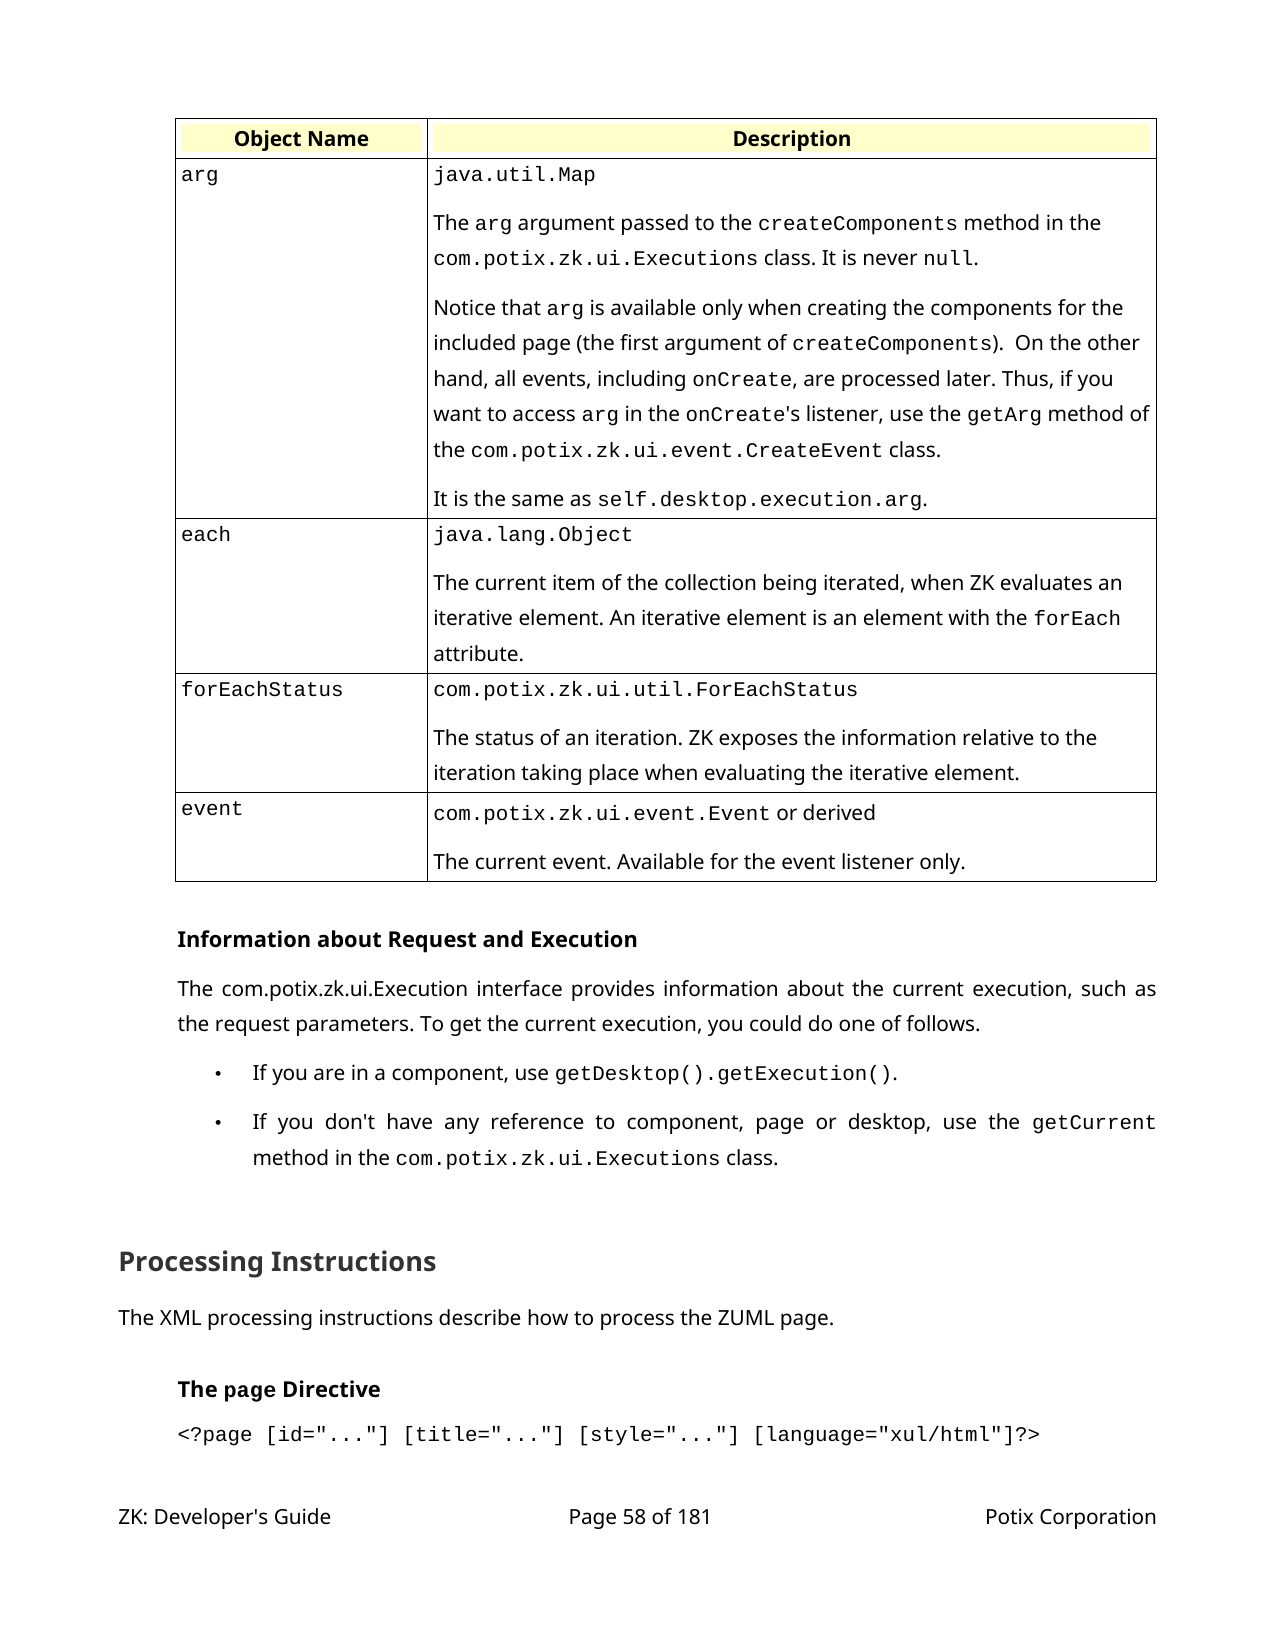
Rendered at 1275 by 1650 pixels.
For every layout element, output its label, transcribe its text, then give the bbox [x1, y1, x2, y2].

table_cell java.lang.Object The current item of the collection being iterated, when ZK evaluates an iterative element. An iterative element is an element with the forEach attribute. [428, 519, 1156, 673]
subtitle Processing Instructions [118, 1242, 1157, 1279]
table_header Object Name [176, 119, 427, 158]
text The com.potix.zk.ui.Execution interface provides information about the current execution, such as the request parameters. To get the current execution, you could do one of follows. [177, 974, 1157, 1038]
table_cell event [176, 793, 427, 881]
table_cell com.potix.zk.ui.util.ForEachStatus The status of an iteration. ZK exposes the information relative to the iteration taking place when evaluating the iterative element. [428, 674, 1156, 792]
subtitle The page Directive [177, 1373, 1157, 1403]
table_cell com.potix.zk.ui.event.Event or derived The current event. Available for the event listener only. [428, 793, 1156, 881]
table_cell arg [176, 159, 427, 518]
table_cell java.util.Map The arg argument passed to the createComponents method in the com.potix.zk.ui.Executions class. It is never null. Notice that arg is available only when creating the components for the included page (the first argument of createComponents). On the other hand, all events, including onCreate, are processed later. Thus, if you want to access arg in the onCreate's listener, use the getArg method of the com.potix.zk.ui.event.CreateEvent class. It is the same as self.desktop.execution.arg. [428, 159, 1156, 518]
list If you are in a component, use getDesktop().getExecution(). [215, 1058, 1157, 1087]
table_cell each [176, 519, 427, 673]
table_header Description [428, 119, 1156, 158]
subtitle Information about Request and Execution [177, 923, 1157, 953]
text <?page [id="..."] [title="..."] [style="..."] [language="xul/html"]?> [177, 1424, 1157, 1448]
list If you don't have any reference to component, page or desktop, use the getCurrent method in the com.potix.zk.ui.Executions class. [215, 1107, 1157, 1171]
text The XML processing instructions describe how to process the ZUML page. [118, 1303, 1157, 1331]
table_cell forEachStatus [176, 674, 427, 792]
